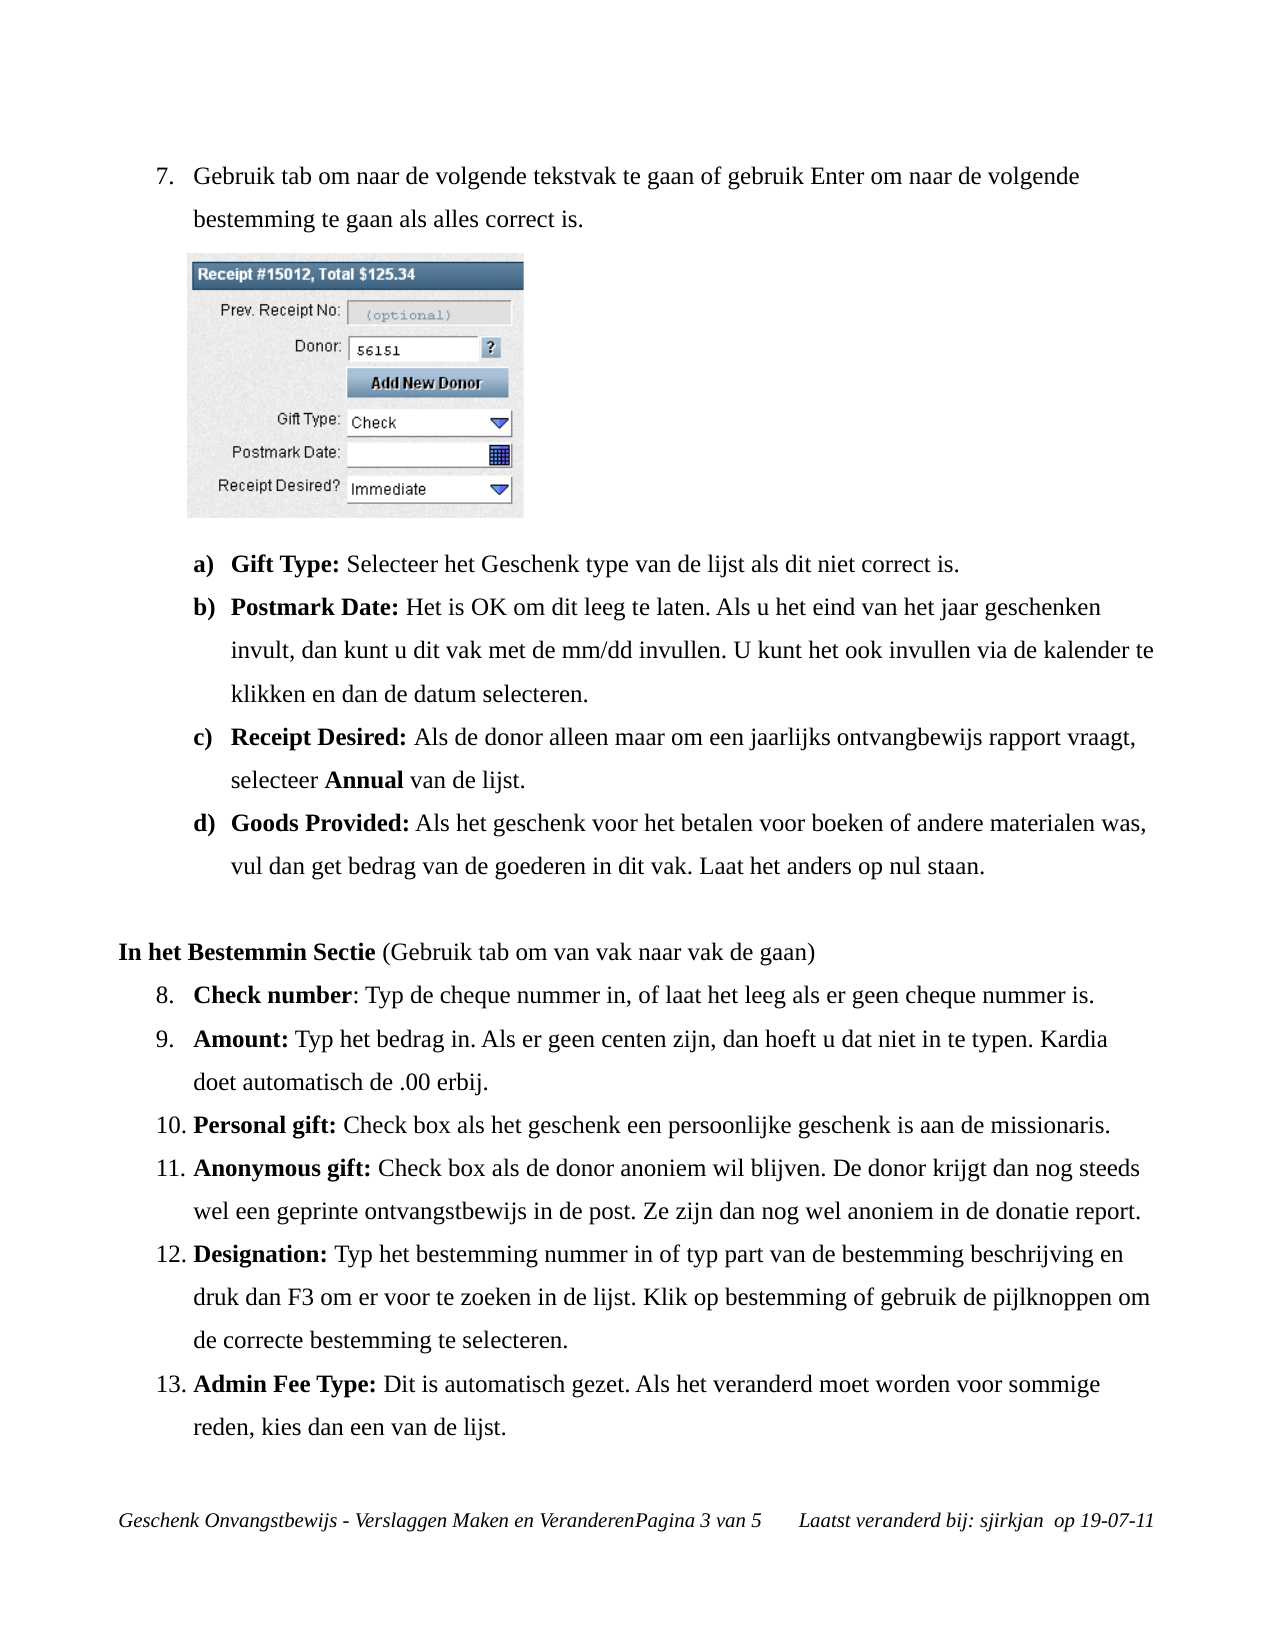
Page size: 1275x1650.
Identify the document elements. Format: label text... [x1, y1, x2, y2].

list Postmark Date: Het is OK om dit leeg te laten. Als u het eind van het jaar geschenken invult, dan kunt u dit vak met de mm/dd invullen. U kunt het ook invullen via de kalender te klikken en dan de datum selecteren. [193, 592, 1157, 707]
list Gift Type: Selecteer het Geschenk type van de lijst als dit niet correct is. [193, 549, 1157, 578]
text In het Bestemmin Sectie (Gebruik tab om van vak naar vak de gaan) [118, 937, 1157, 966]
list Personal gift: Check box als het geschenk een persoonlijke geschenk is aan de missionaris. [156, 1110, 1157, 1139]
list Amount: Typ het bedrag in. Als er geen centen zijn, dan hoeft u dat niet in te typen. Kardia doet automatisch de .00 erbij. [156, 1024, 1157, 1096]
picture [187, 253, 524, 518]
list Gebruik tab om naar de volgende tekstvak te gaan of gebruik Enter om naar de volgende bestemming te gaan als alles correct is. [156, 161, 1157, 233]
list Goods Provided: Als het geschenk voor het betalen voor boeken of andere materialen was, vul dan get bedrag van de goederen in dit vak. Laat het anders op nul staan. [193, 808, 1157, 880]
list Receipt Desired: Als de donor alleen maar om een jaarlijks ontvangbewijs rapport vraagt, selecteer Annual van de lijst. [193, 722, 1157, 794]
list Anonymous gift: Check box als de donor anoniem wil blijven. De donor krijgt dan nog steeds wel een geprinte ontvangstbewijs in de post. Ze zijn dan nog wel anoniem in de donatie report. [156, 1153, 1157, 1225]
list Check number: Typ de cheque nummer in, of laat het leeg als er geen cheque nummer is. [156, 981, 1157, 1009]
list Designation: Typ het bestemming nummer in of typ part van de bestemming beschrijving en druk dan F3 om er voor te zoeken in de lijst. Klik op bestemming of gebruik de pijlknoppen om de correcte bestemming te selecteren. [156, 1239, 1157, 1354]
list Admin Fee Type: Dit is automatisch gezet. Als het veranderd moet worden voor sommige reden, kies dan een van de lijst. [156, 1369, 1157, 1441]
